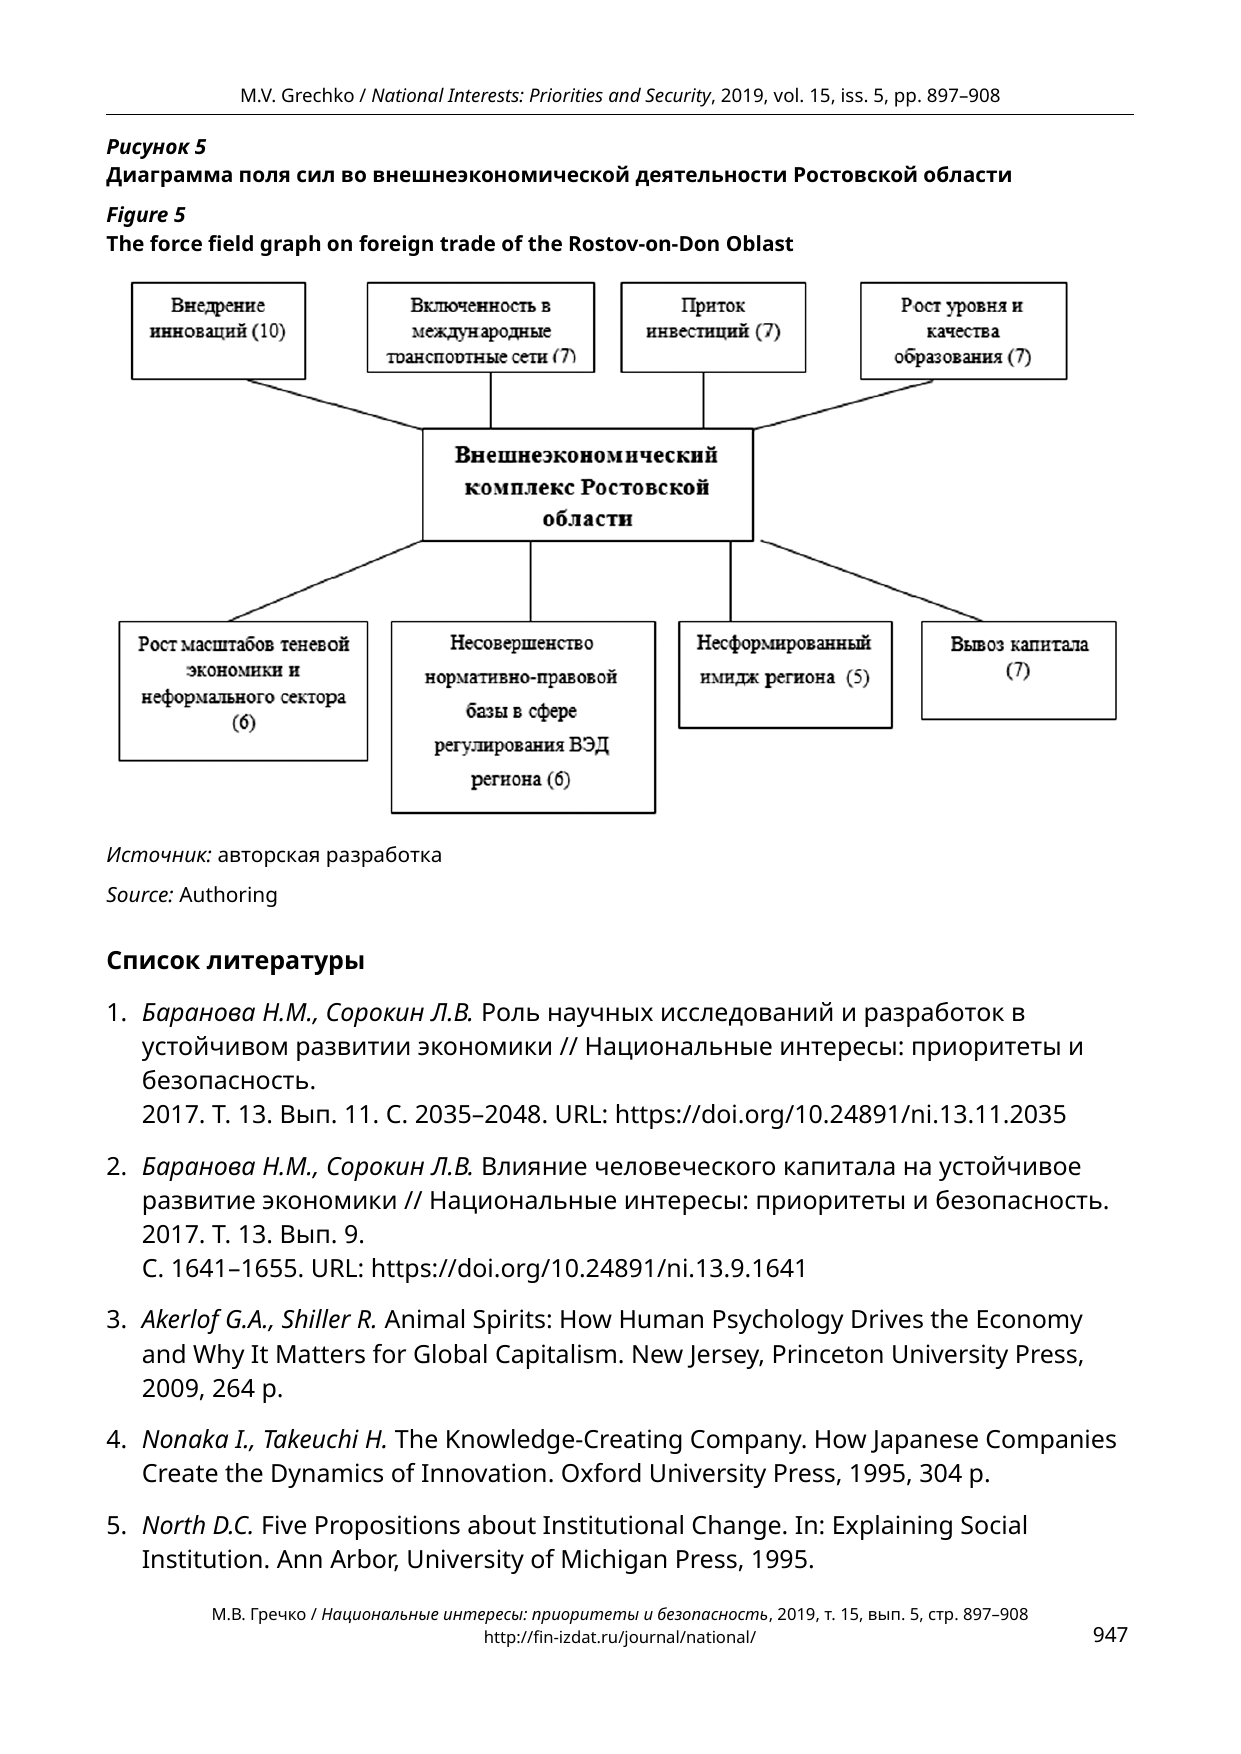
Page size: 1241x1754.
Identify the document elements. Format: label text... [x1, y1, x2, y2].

list Nonaka I., Takeuchi H. The Knowledge-Creating Company. How Japanese Companies Create the Dynamics of Innovation. Oxford University Press, 1995, 304 p. [106, 1422, 1134, 1490]
text Диаграмма поля сил во внешнеэкономической деятельности Ростовской области [106, 160, 1134, 189]
text Рисунок 5 [106, 132, 1134, 160]
list Баранова Н.М., Сорокин Л.В. Влияние человеческого капитала на устойчивое развитие экономики // Национальные интересы: приоритеты и безопасность. 2017. Т. 13. Вып. 9. С. 1641–1655. URL: https://doi.org/10.24891/ni.13.9.1641 [106, 1148, 1134, 1284]
text Source: Authoring [106, 880, 1134, 908]
text Источник: авторская разработка [106, 840, 1134, 868]
picture [106, 269, 1134, 828]
list Akerlof G.A., Shiller R. Animal Spirits: How Human Psychology Drives the Economy and Why It Matters for Global Capitalism. New Jersey, Princeton University Press, 2009, 264 p. [106, 1302, 1134, 1404]
text Figure 5 [106, 201, 1134, 229]
text Список литературы [106, 942, 1134, 977]
list Баранова Н.М., Сорокин Л.В. Роль научных исследований и разработок в устойчивом развитии экономики // Национальные интересы: приоритеты и безопасность. 2017. Т. 13. Вып. 11. С. 2035–2048. URL: https://doi.org/10.24891/ni.13.11.2035 [106, 994, 1134, 1131]
list North D.C. Five Propositions about Institutional Change. In: Explaining Social Institution. Ann Arbor, University of Michigan Press, 1995. [106, 1508, 1134, 1576]
text The force field graph on foreign trade of the Rostov-on-Don Oblast [106, 229, 1134, 257]
